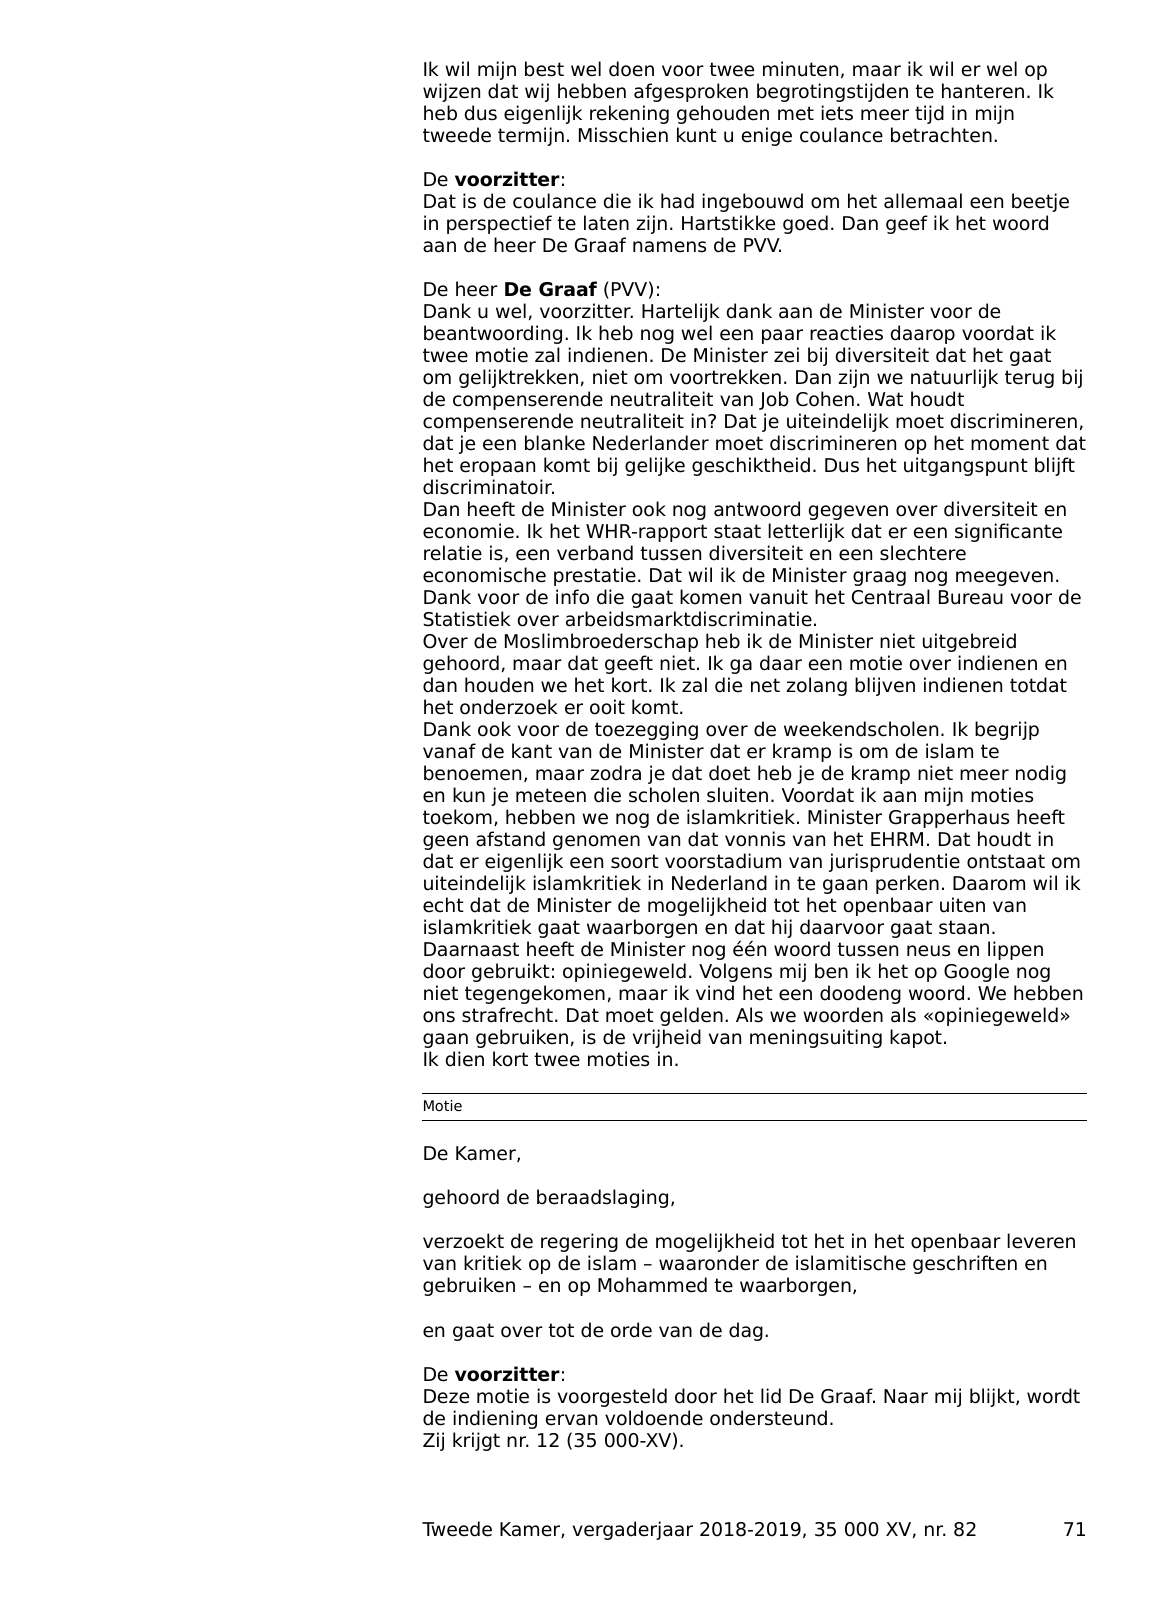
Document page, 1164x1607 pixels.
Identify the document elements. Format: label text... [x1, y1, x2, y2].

text De Kamer, [422, 1143, 1087, 1165]
text Dank voor de info die gaat komen vanuit het Centraal Bureau voor de Statistiek over arbeidsmarktdiscriminatie. [422, 587, 1087, 631]
text en gaat over tot de orde van de dag. [422, 1319, 1087, 1341]
table_header Motie [422, 1094, 1087, 1120]
text Ik dien kort twee moties in. [422, 1048, 1087, 1071]
text De heer De Graaf (PVV): [422, 279, 1087, 301]
text Dank u wel, voorzitter. Hartelijk dank aan de Minister voor de beantwoording. Ik heb nog wel een paar reacties daarop voordat ik twee motie zal indienen. De Minister zei bij diversiteit dat het gaat om gelijktrekken, niet om voortrekken. Dan zijn we natuurlijk terug bij de compenserende neutraliteit van Job Cohen. Wat houdt compenserende neutraliteit in? Dat je uiteindelijk moet discrimineren, dat je een blanke Nederlander moet discrimineren op het moment dat het eropaan komt bij gelijke geschiktheid. Dus het uitgangspunt blijft discriminatoir. [422, 301, 1087, 499]
text verzoekt de regering de mogelijkheid tot het in het openbaar leveren van kritiek op de islam – waaronder de islamitische geschriften en gebruiken – en op Mohammed te waarborgen, [422, 1231, 1087, 1297]
text De voorzitter: [422, 169, 1087, 191]
text Dank ook voor de toezegging over de weekendscholen. Ik begrijp vanaf de kant van de Minister dat er kramp is om de islam te benoemen, maar zodra je dat doet heb je de kramp niet meer nodig en kun je meteen die scholen sluiten. Voordat ik aan mijn moties toekom, hebben we nog de islamkritiek. Minister Grapperhaus heeft geen afstand genomen van dat vonnis van het EHRM. Dat houdt in dat er eigenlijk een soort voorstadium van jurisprudentie ontstaat om uiteindelijk islamkritiek in Nederland in te gaan perken. Daarom wil ik echt dat de Minister de mogelijkheid tot het openbaar uiten van islamkritiek gaat waarborgen en dat hij daarvoor gaat staan. Daarnaast heeft de Minister nog één woord tussen neus en lippen door gebruikt: opiniegeweld. Volgens mij ben ik het op Google nog niet tegengekomen, maar ik vind het een doodeng woord. We hebben ons strafrecht. Dat moet gelden. Als we woorden als «opiniegeweld» gaan gebruiken, is de vrijheid van meningsuiting kapot. [422, 719, 1087, 1048]
text Over de Moslimbroederschap heb ik de Minister niet uitgebreid gehoord, maar dat geeft niet. Ik ga daar een motie over indienen en dan houden we het kort. Ik zal die net zolang blijven indienen totdat het onderzoek er ooit komt. [422, 631, 1087, 719]
text Zij krijgt nr. 12 (35 000-XV). [422, 1429, 1087, 1452]
text Ik wil mijn best wel doen voor twee minuten, maar ik wil er wel op wijzen dat wij hebben afgesproken begrotingstijden te hanteren. Ik heb dus eigenlijk rekening gehouden met iets meer tijd in mijn tweede termijn. Misschien kunt u enige coulance betrachten. [422, 59, 1087, 147]
text Deze motie is voorgesteld door het lid De Graaf. Naar mij blijkt, wordt de indiening ervan voldoende ondersteund. [422, 1386, 1087, 1429]
text Dat is de coulance die ik had ingebouwd om het allemaal een beetje in perspectief te laten zijn. Hartstikke goed. Dan geef ik het woord aan de heer De Graaf namens de PVV. [422, 191, 1087, 257]
text De voorzitter: [422, 1364, 1087, 1386]
text gehoord de beraadslaging, [422, 1187, 1087, 1209]
text Dan heeft de Minister ook nog antwoord gegeven over diversiteit en economie. Ik het WHR-rapport staat letterlijk dat er een significante relatie is, een verband tussen diversiteit en een slechtere economische prestatie. Dat wil ik de Minister graag nog meegeven. [422, 499, 1087, 587]
